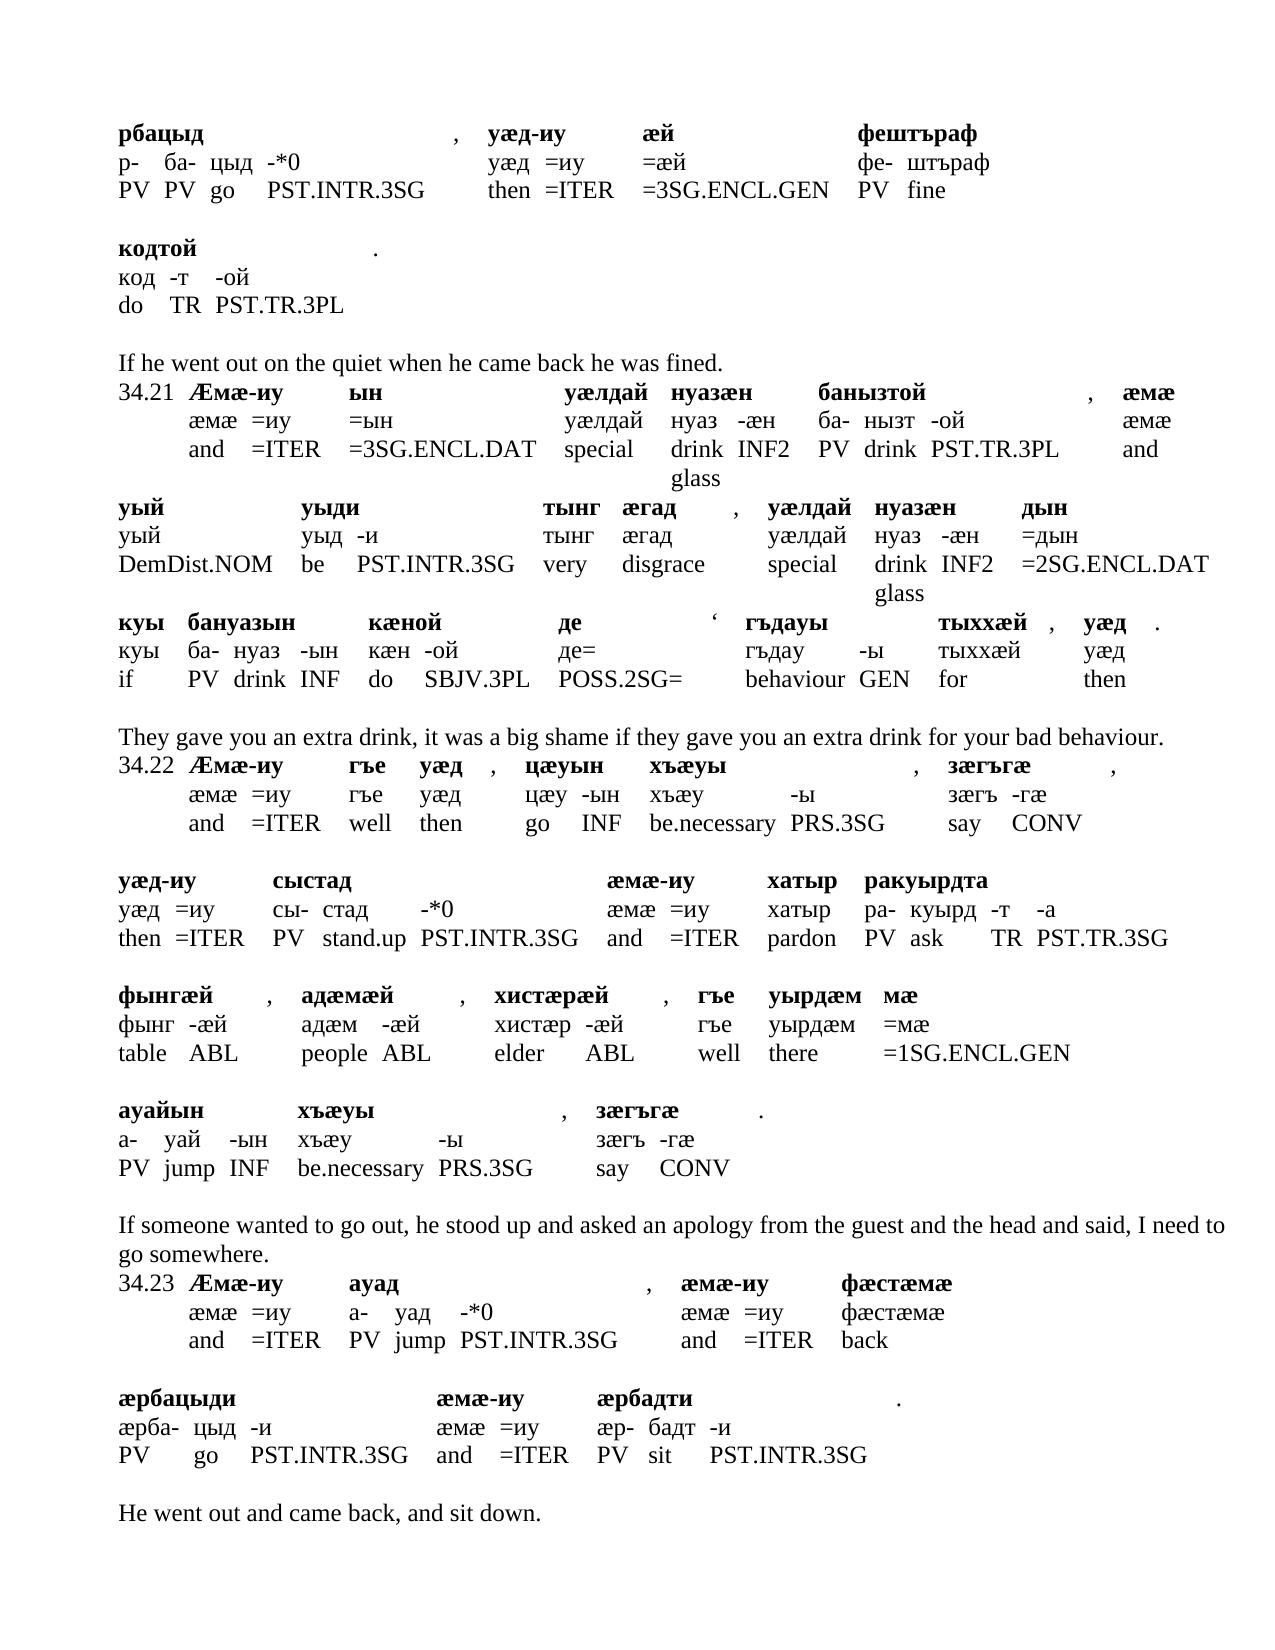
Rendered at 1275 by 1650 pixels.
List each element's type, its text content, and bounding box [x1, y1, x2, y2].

text цыд [193, 1412, 236, 1441]
text фе- [857, 147, 893, 176]
text уæд [419, 751, 476, 779]
text If he went out on the quiet when he came back he was fined. [118, 348, 1249, 377]
text =ITER [544, 176, 614, 204]
text р- [118, 147, 150, 176]
text кæн [368, 636, 410, 664]
text INF [300, 664, 340, 693]
text код [118, 262, 156, 291]
text =ITER [251, 1326, 321, 1354]
text -гæ [659, 1124, 730, 1153]
text glass [874, 578, 1008, 607]
text PST.TR.3PL [215, 291, 344, 319]
text =æй [642, 147, 830, 176]
text -ой [424, 636, 530, 664]
text хъæуы [649, 751, 899, 779]
text -æй [585, 1009, 635, 1038]
text мæ [883, 981, 1085, 1009]
text хатыр [767, 894, 837, 923]
text нуаз [671, 406, 723, 434]
text then [118, 923, 161, 952]
text =3SG.ENCL.DAT [349, 434, 536, 463]
text штъраф [907, 147, 990, 176]
text PV [857, 176, 893, 204]
text for [938, 664, 1021, 693]
text цыд [210, 147, 253, 176]
text -а [1036, 894, 1168, 923]
text адæмæй [301, 981, 446, 1009]
text гъе [349, 779, 392, 808]
text æрбацыди [118, 1383, 422, 1412]
text CONV [659, 1153, 730, 1182]
text . [758, 1096, 779, 1124]
text PV [164, 176, 196, 204]
text people [301, 1038, 368, 1067]
text PRS.3SG [790, 808, 886, 837]
text -ы [859, 636, 910, 664]
text =иу [544, 147, 614, 176]
text æмæ [1122, 406, 1172, 434]
text . [896, 1383, 917, 1412]
text stand.up [322, 923, 407, 952]
text ра- [864, 894, 896, 923]
text , [733, 492, 754, 521]
text а- [349, 1297, 381, 1326]
text there [768, 1038, 855, 1067]
text хъæуы [297, 1096, 547, 1124]
text back [841, 1326, 945, 1354]
text POSS.2SG= [558, 664, 683, 693]
text ABL [189, 1038, 239, 1067]
text PV [272, 923, 309, 952]
text -т [991, 894, 1023, 923]
text TR [991, 923, 1023, 952]
text уыд [301, 521, 343, 549]
text =ITER [175, 923, 245, 952]
text =1SG.ENCL.GEN [883, 1038, 1071, 1067]
text æмæ [436, 1412, 486, 1441]
text -æн [737, 406, 790, 434]
text сыстад [272, 866, 593, 894]
text уый [118, 521, 273, 549]
text if [118, 664, 160, 693]
text хистæрæй [494, 981, 649, 1009]
text =иу [251, 1297, 321, 1326]
text нызт [864, 406, 917, 434]
text drink [864, 434, 917, 463]
text -и [709, 1412, 868, 1441]
text fine [907, 176, 990, 204]
text уæд [118, 894, 161, 923]
text say [596, 1153, 646, 1182]
text -æн [941, 521, 994, 549]
text -и [357, 521, 515, 549]
text бануазын [187, 607, 354, 636]
text PST.INTR.3SG [250, 1441, 409, 1469]
text disgrace [622, 549, 705, 578]
text тынг [543, 492, 608, 521]
text say [948, 808, 998, 837]
text INF [229, 1153, 269, 1182]
text elder [494, 1038, 571, 1067]
text Æмæ-иу [188, 1268, 335, 1297]
text ABL [382, 1038, 432, 1067]
text They gave you an extra drink, it was a big shame if they gave you an extra drink for your bad behaviour. [118, 722, 1249, 751]
text уырдæм [768, 981, 869, 1009]
text куы [118, 607, 173, 636]
text -ой [215, 262, 344, 291]
text =иу [251, 779, 321, 808]
text -гæ [1012, 779, 1082, 808]
text тынг [543, 521, 594, 549]
text , [266, 981, 287, 1009]
text -*0 [460, 1297, 618, 1326]
text jump [164, 1153, 215, 1182]
text дын [1021, 492, 1223, 521]
text and [607, 923, 656, 952]
text фынг [118, 1009, 175, 1038]
text уæлдай [768, 492, 861, 521]
text then [488, 176, 531, 204]
text , [561, 1096, 582, 1124]
text -æй [382, 1009, 432, 1038]
text special [564, 434, 643, 463]
text 34.22 [118, 751, 174, 779]
text 34.23 [118, 1268, 174, 1297]
text куы [118, 636, 160, 664]
text уæд [488, 147, 531, 176]
text ракуырдта [864, 866, 1182, 894]
text зæгъгæ [948, 751, 1096, 779]
text гъе [698, 1009, 741, 1038]
text well [349, 808, 392, 837]
text PV [118, 176, 150, 204]
text нуаз [874, 521, 927, 549]
text He went out and came back, and sit down. [118, 1498, 1249, 1527]
text гъдауы [745, 607, 924, 636]
text SBJV.3PL [424, 664, 530, 693]
text уæлдай [564, 406, 643, 434]
text ын [349, 377, 550, 406]
text =3SG.ENCL.GEN [642, 176, 830, 204]
text æмæ [681, 1297, 730, 1326]
text go [525, 808, 568, 837]
text PST.INTR.3SG [460, 1326, 618, 1354]
text æмæ [1122, 377, 1185, 406]
text then [1083, 664, 1126, 693]
text де [558, 607, 697, 636]
text æрба- [118, 1412, 179, 1441]
text а- [118, 1124, 150, 1153]
text цæу [525, 779, 568, 808]
text æмæ [188, 779, 237, 808]
text хистæр [494, 1009, 571, 1038]
text уад [394, 1297, 446, 1326]
text фæстæмæ [841, 1268, 959, 1297]
text -ы [438, 1124, 533, 1153]
text гъдау [745, 636, 845, 664]
text ‘ [710, 607, 731, 636]
text ба- [818, 406, 850, 434]
text PST.TR.3PL [931, 434, 1060, 463]
text and [1122, 434, 1172, 463]
text table [118, 1038, 175, 1067]
text behaviour [745, 664, 845, 693]
text хъæу [649, 779, 776, 808]
text =иу [499, 1412, 569, 1441]
text стад [322, 894, 407, 923]
text then [419, 808, 462, 837]
text нуаз [233, 636, 286, 664]
text =иу [669, 894, 739, 923]
text well [698, 1038, 741, 1067]
text special [768, 549, 847, 578]
text ask [910, 923, 977, 952]
text , [1110, 751, 1131, 779]
text PRS.3SG [438, 1153, 533, 1182]
text and [681, 1326, 730, 1354]
text =ын [349, 406, 536, 434]
text be.necessary [297, 1153, 424, 1182]
text drink [233, 664, 286, 693]
text drink [874, 549, 927, 578]
text sit [648, 1441, 696, 1469]
text æмæ-иу [681, 1268, 827, 1297]
text уæд-иу [488, 118, 628, 147]
text æгад [622, 521, 705, 549]
text фештъраф [857, 118, 1004, 147]
text PV [118, 1441, 179, 1469]
text -æй [189, 1009, 239, 1038]
text PV [818, 434, 850, 463]
text зæгъ [948, 779, 998, 808]
text фæстæмæ [841, 1297, 945, 1326]
text DemDist.NOM [118, 549, 273, 578]
text , [453, 118, 474, 147]
text æмæ-иу [607, 866, 753, 894]
text зæгъгæ [596, 1096, 744, 1124]
text If someone wanted to go out, he stood up and asked an apology from the guest and the head and said, I need to go somewhere. [118, 1211, 1249, 1268]
text =иу [175, 894, 245, 923]
text very [543, 549, 594, 578]
text ауад [349, 1268, 632, 1297]
text Æмæ-иу [188, 751, 335, 779]
text æмæ-иу [436, 1383, 583, 1412]
text уæд [419, 779, 462, 808]
text уырдæм [768, 1009, 855, 1038]
text -*0 [267, 147, 425, 176]
text be.necessary [649, 808, 776, 837]
text кæной [368, 607, 544, 636]
text ауайын [118, 1096, 283, 1124]
text уæд [1083, 607, 1140, 636]
text æр- [597, 1412, 634, 1441]
text CONV [1012, 808, 1082, 837]
text -ын [581, 779, 622, 808]
text банызтой [818, 377, 1074, 406]
text зæгъ [596, 1124, 646, 1153]
text нуазæн [874, 492, 1008, 521]
text INF2 [737, 434, 790, 463]
text ба- [164, 147, 196, 176]
text сы- [272, 894, 309, 923]
text уæлдай [564, 377, 657, 406]
text тыххæй [938, 607, 1035, 636]
text glass [671, 463, 804, 492]
text , [1087, 377, 1108, 406]
text go [210, 176, 253, 204]
text do [118, 291, 156, 319]
text GEN [859, 664, 910, 693]
text PST.INTR.3SG [420, 923, 579, 952]
text =иу [251, 406, 321, 434]
text , [913, 751, 934, 779]
text , [490, 751, 511, 779]
text =иу [744, 1297, 813, 1326]
text PV [349, 1326, 381, 1354]
text уæд [1083, 636, 1126, 664]
text де= [558, 636, 683, 664]
text do [368, 664, 410, 693]
text -и [250, 1412, 409, 1441]
text тыххæй [938, 636, 1021, 664]
text бадт [648, 1412, 696, 1441]
text рбацыд [118, 118, 439, 147]
text æмæ [607, 894, 656, 923]
text and [436, 1441, 486, 1469]
text уый [118, 492, 287, 521]
text ба- [187, 636, 219, 664]
text кодтой [118, 233, 358, 262]
text and [188, 1326, 237, 1354]
text PV [597, 1441, 634, 1469]
text -т [169, 262, 201, 291]
text . [372, 233, 393, 262]
text уай [164, 1124, 215, 1153]
text =ITER [251, 808, 321, 837]
text æмæ [188, 406, 237, 434]
text æй [642, 118, 844, 147]
text and [188, 808, 237, 837]
text хатыр [767, 866, 850, 894]
text -ы [790, 779, 886, 808]
text TR [169, 291, 201, 319]
text уыди [301, 492, 529, 521]
text , [1048, 607, 1069, 636]
text , [646, 1268, 667, 1297]
text , [459, 981, 480, 1009]
text ABL [585, 1038, 635, 1067]
text INF [581, 808, 622, 837]
text гъе [698, 981, 754, 1009]
text PST.TR.3SG [1036, 923, 1168, 952]
text =ITER [669, 923, 739, 952]
text PV [118, 1153, 150, 1182]
text æмæ [188, 1297, 237, 1326]
text цæуын [525, 751, 636, 779]
text . [1154, 607, 1175, 636]
text =мæ [883, 1009, 1071, 1038]
text =ITER [499, 1441, 569, 1469]
text =ITER [744, 1326, 813, 1354]
text and [188, 434, 237, 463]
text адæм [301, 1009, 368, 1038]
text PV [187, 664, 219, 693]
text -ой [931, 406, 1060, 434]
text Æмæ-иу [188, 377, 335, 406]
text нуазæн [671, 377, 804, 406]
text æрбадти [597, 1383, 882, 1412]
text -ын [300, 636, 340, 664]
text =дын [1021, 521, 1209, 549]
text æгад [622, 492, 719, 521]
text go [193, 1441, 236, 1469]
text -*0 [420, 894, 579, 923]
text куырд [910, 894, 977, 923]
text , [663, 981, 684, 1009]
text -ын [229, 1124, 269, 1153]
text уæлдай [768, 521, 847, 549]
text PST.INTR.3SG [709, 1441, 868, 1469]
text фынгæй [118, 981, 253, 1009]
text гъе [349, 751, 406, 779]
text be [301, 549, 343, 578]
text хъæу [297, 1124, 424, 1153]
text 34.21 [118, 377, 174, 406]
text уæд-иу [118, 866, 259, 894]
text INF2 [941, 549, 994, 578]
text =2SG.ENCL.DAT [1021, 549, 1209, 578]
text =ITER [251, 434, 321, 463]
text PV [864, 923, 896, 952]
text jump [394, 1326, 446, 1354]
text drink [671, 434, 723, 463]
text PST.INTR.3SG [267, 176, 425, 204]
text pardon [767, 923, 837, 952]
text PST.INTR.3SG [357, 549, 515, 578]
